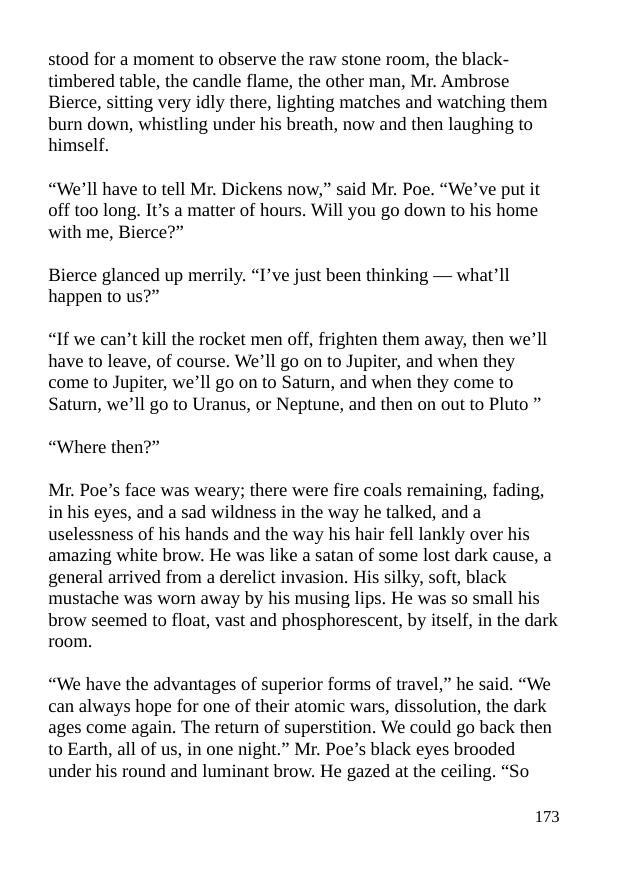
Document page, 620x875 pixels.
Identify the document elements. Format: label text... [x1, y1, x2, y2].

text stood for a moment to observe the raw stone room, the black-timbered table, the candle flame, the other man, Mr. Ambrose Bierce, sitting very idly there, lighting matches and watching them burn down, whistling under his breath, now and then laughing to himself. “We’ll have to tell Mr. Dickens now,” said Mr. Poe. “We’ve put it off too long. It’s a matter of hours. Will you go down to his home with me, Bierce?” Bierce glanced up merrily. “I’ve just been thinking — what’ll happen to us?” “If we can’t kill the rocket men off, frighten them away, then we’ll have to leave, of course. We’ll go on to Jupiter, and when they come to Jupiter, we’ll go on to Saturn, and when they come to Saturn, we’ll go to Uranus, or Neptune, and then on out to Pluto ” “Where then?” Mr. Poe’s face was weary; there were fire coals remaining, fading, in his eyes, and a sad wildness in the way he talked, and a uselessness of his hands and the way his hair fell lankly over his amazing white brow. He was like a satan of some lost dark cause, a general arrived from a derelict invasion. His silky, soft, black mustache was worn away by his musing lips. He was so small his brow seemed to float, vast and phosphorescent, by itself, in the dark room. “We have the advantages of superior forms of travel,” he said. “We can always hope for one of their atomic wars, dissolution, the dark ages come again. The return of superstition. We could go back then to Earth, all of us, in one night.” Mr. Poe’s black eyes brooded under his round and luminant brow. He gazed at the ceiling. “So [48, 48, 559, 781]
